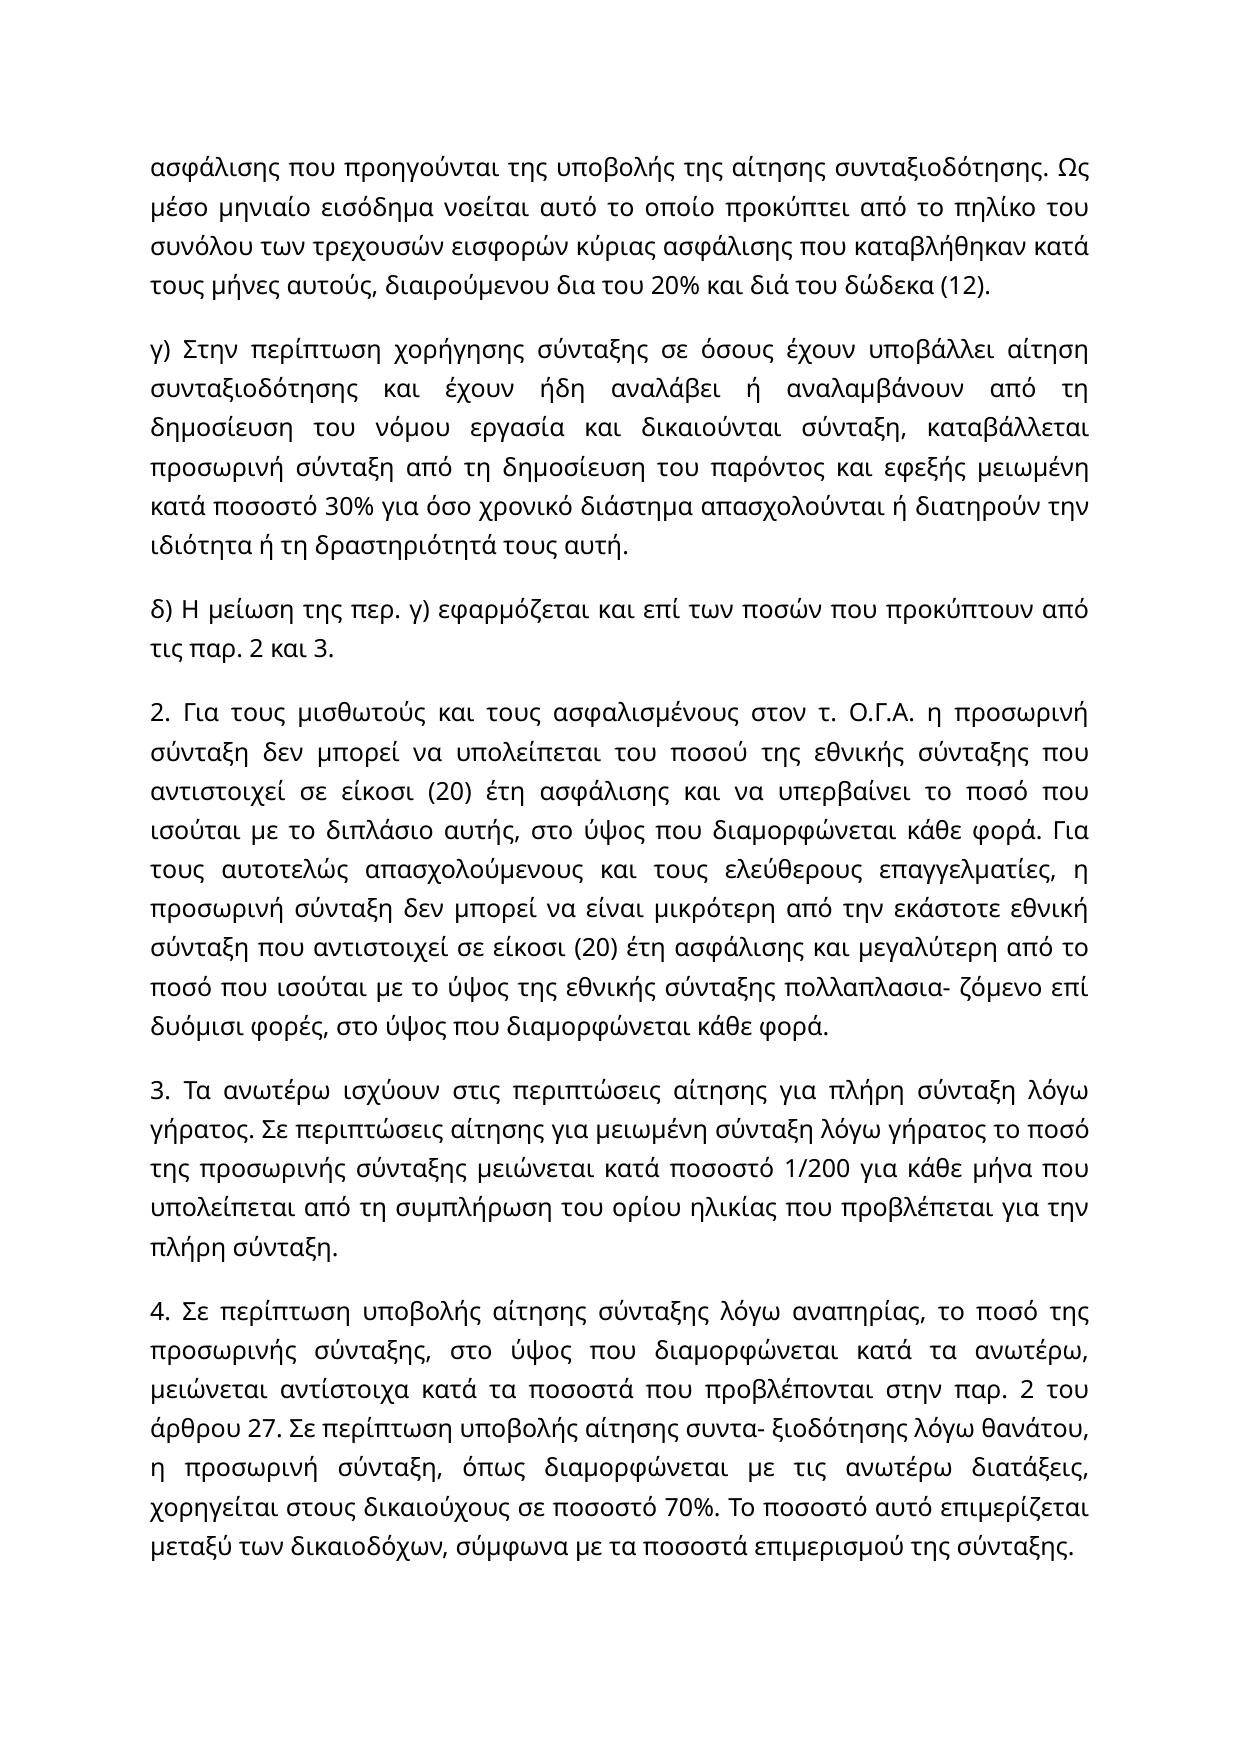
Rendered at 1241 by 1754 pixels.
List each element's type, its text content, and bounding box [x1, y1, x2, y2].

text δ) Η μείωση της περ. γ) εφαρμόζεται και επί των ποσών που προκύπτουν από τις παρ. 2 και 3. [150, 592, 1090, 665]
text 4. Σε περίπτωση υποβολής αίτησης σύνταξης λόγω αναπηρίας, το ποσό της προσωρινής σύνταξης, στο ύψος που διαμορφώνεται κατά τα ανωτέρω, μειώνεται αντίστοιχα κατά τα ποσοστά που προβλέπονται στην παρ. 2 του άρθρου 27. Σε περίπτωση υποβολής αίτησης συντα- ξιοδότησης λόγω θανάτου, η προσωρινή σύνταξη, όπως διαμορφώνεται με τις ανωτέρω διατάξεις, χορηγείται στους δικαιούχους σε ποσοστό 70%. Το ποσοστό αυτό επιμερίζεται μεταξύ των δικαιοδόχων, σύμφωνα με τα ποσοστά επιμερισμού της σύνταξης. [150, 1293, 1090, 1562]
text γ) Στην περίπτωση χορήγησης σύνταξης σε όσους έχουν υποβάλλει αίτηση συνταξιοδότησης και έχουν ήδη αναλάβει ή αναλαμβάνουν από τη δημοσίευση του νόμου εργασία και δικαιούνται σύνταξη, καταβάλλεται προσωρινή σύνταξη από τη δημοσίευση του παρόντος και εφεξής μειωμένη κατά ποσοστό 30% για όσο χρονικό διάστημα απασχολούνται ή διατηρούν την ιδιότητα ή τη δραστηριότητά τους αυτή. [150, 332, 1090, 562]
text 3. Τα ανωτέρω ισχύουν στις περιπτώσεις αίτησης για πλήρη σύνταξη λόγω γήρατος. Σε περιπτώσεις αίτησης για μειωμένη σύνταξη λόγω γήρατος το ποσό της προσωρινής σύνταξης μειώνεται κατά ποσοστό 1/200 για κάθε μήνα που υπολείπεται από τη συμπλήρωση του ορίου ηλικίας που προβλέπεται για την πλήρη σύνταξη. [150, 1072, 1090, 1263]
text 2. Για τους μισθωτούς και τους ασφαλισμένους στον τ. Ο.Γ.Α. η προσωρινή σύνταξη δεν μπορεί να υπολείπεται του ποσού της εθνικής σύνταξης που αντιστοιχεί σε είκοσι (20) έτη ασφάλισης και να υπερβαίνει το ποσό που ισούται με το διπλάσιο αυτής, στο ύψος που διαμορφώνεται κάθε φορά. Για τους αυτοτελώς απασχολούμενους και τους ελεύθερους επαγγελματίες, η προσωρινή σύνταξη δεν μπορεί να είναι μικρότερη από την εκάστοτε εθνική σύνταξη που αντιστοιχεί σε είκοσι (20) έτη ασφάλισης και μεγαλύτερη από το ποσό που ισούται με το ύψος της εθνικής σύνταξης πολλαπλασια- ζόμενο επί δυόμισι φορές, στο ύψος που διαμορφώνεται κάθε φορά. [150, 695, 1090, 1042]
text ασφάλισης που προηγούνται της υποβολής της αίτησης συνταξιοδότησης. Ως μέσο μηνιαίο εισόδημα νοείται αυτό το οποίο προκύπτει από το πηλίκο του συνόλου των τρεχουσών εισφορών κύριας ασφάλισης που καταβλήθηκαν κατά τους μήνες αυτούς, διαιρούμενου δια του 20% και διά του δώδεκα (12). [150, 150, 1090, 302]
